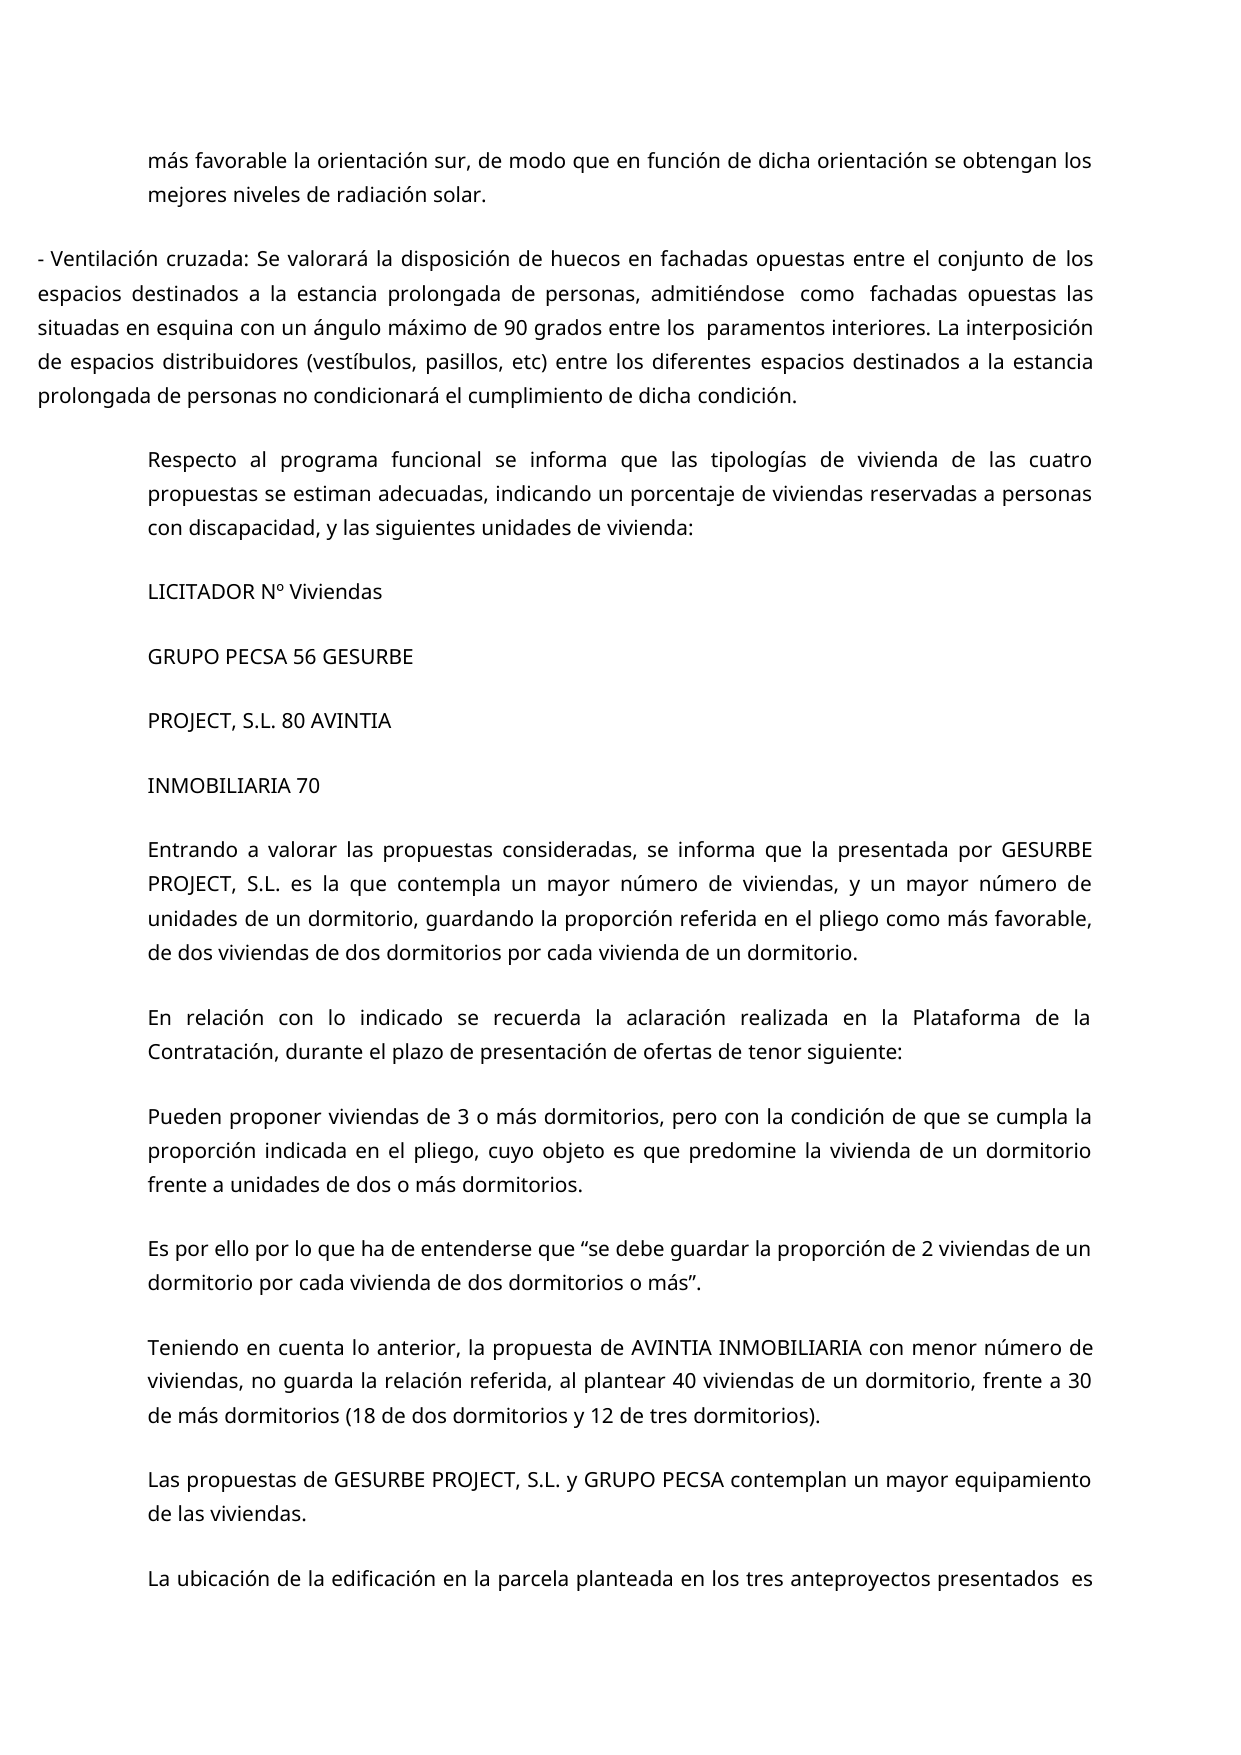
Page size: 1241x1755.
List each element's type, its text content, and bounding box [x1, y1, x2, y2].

text Respecto al programa funcional se informa que las tipologías de vivienda de las cuatro propuestas se estiman adecuadas, indicando un porcentaje de viviendas reservadas a personas con discapacidad, y las siguientes unidades de vivienda: [147, 445, 1093, 541]
text Entrando a valorar las propuestas consideradas, se informa que la presentada por GESURBE PROJECT, S.L. es la que contempla un mayor número de viviendas, y un mayor número de unidades de un dormitorio, guardando la proporción referida en el pliego como más favorable, de dos viviendas de dos dormitorios por cada vivienda de un dormitorio. [147, 836, 1093, 966]
text Teniendo en cuenta lo anterior, la propuesta de AVINTIA INMOBILIARIA con menor número de viviendas, no guarda la relación referida, al plantear 40 viviendas de un dormitorio, frente a 30 de más dormitorios (18 de dos dormitorios y 12 de tres dormitorios). [147, 1333, 1093, 1429]
text más favorable la orientación sur, de modo que en función de dicha orientación se obtengan los mejores niveles de radiación solar. [147, 146, 1093, 209]
text LICITADOR Nº Viviendas GRUPO PECSA 56 GESURBE PROJECT, S.L. 80 AVINTIA INMOBILIARIA 70 [147, 577, 429, 799]
text Las propuestas de GESURBE PROJECT, S.L. y GRUPO PECSA contemplan un mayor equipamiento de las viviendas. [147, 1465, 1093, 1527]
text Pueden proponer viviendas de 3 o más dormitorios, pero con la condición de que se cumpla la proporción indicada en el pliego, cuyo objeto es que predomine la vivienda de un dormitorio frente a unidades de dos o más dormitorios. [147, 1102, 1094, 1198]
text En relación con lo indicado se recuerda la aclaración realizada en la Plataforma de la Contratación, durante el plazo de presentación de ofertas de tenor siguiente: [147, 1003, 1092, 1066]
list Ventilación cruzada: Se valorará la disposición de huecos en fachadas opuestas entre el conjunto de los espacios destinados a la estancia prolongada de personas, admitiéndose como fachadas opuestas las situadas en esquina con un ángulo máximo de 90 grados entre los paramentos interiores. La interposición de espacios distribuidores (vestíbulos, pasillos, etc) entre los diferentes espacios destinados a la estancia prolongada de personas no condicionará el cumplimiento de dicha condición. [37, 244, 1094, 409]
text Es por ello por lo que ha de entenderse que “se debe guardar la proporción de 2 viviendas de un dormitorio por cada vivienda de dos dormitorios o más”. [147, 1234, 1093, 1297]
text La ubicación de la edificación en la parcela planteada en los tres anteproyectos presentados es [147, 1564, 1093, 1592]
